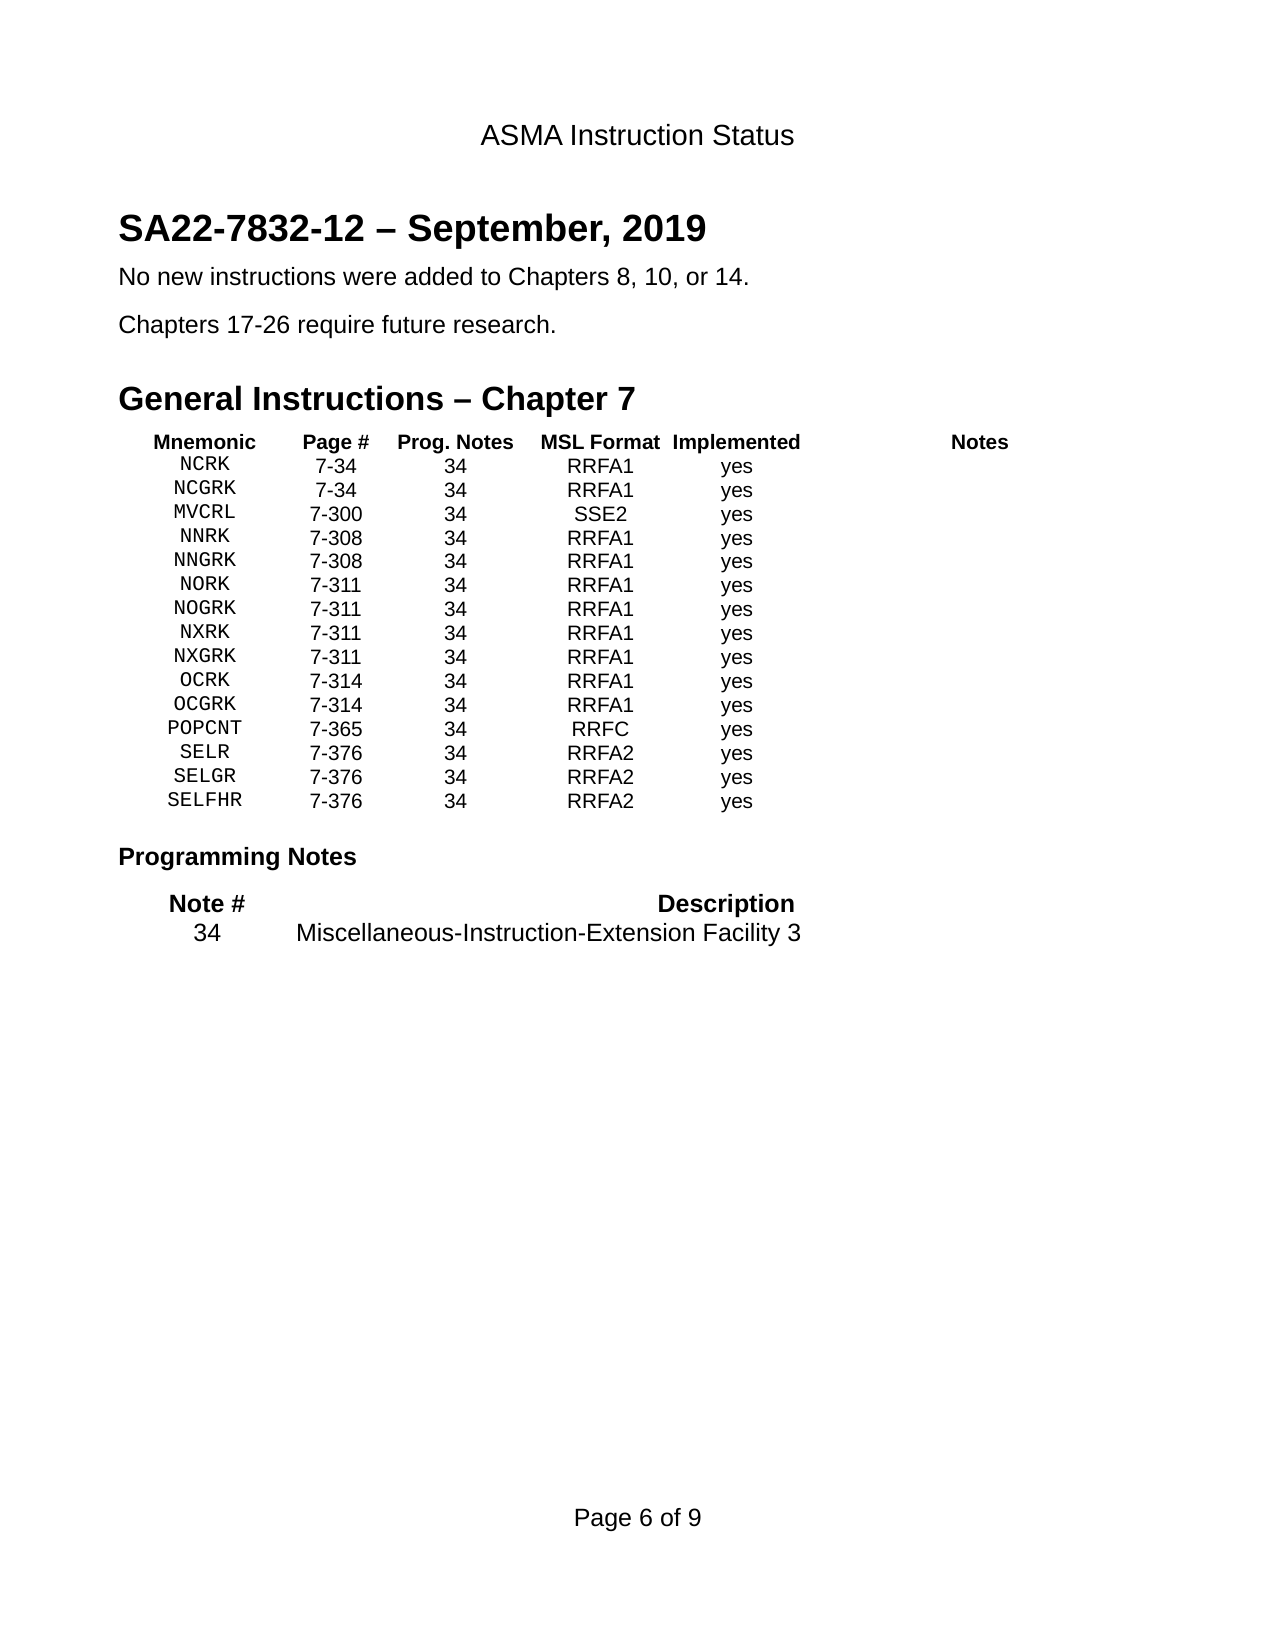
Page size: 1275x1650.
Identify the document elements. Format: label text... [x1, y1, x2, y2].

table_cell yes [671, 645, 803, 669]
table_cell 7-308 [291, 525, 381, 549]
table_cell MVCRL [118, 501, 291, 525]
table_cell yes [671, 549, 803, 573]
table_cell SELFHR [118, 789, 291, 813]
table_cell SSE2 [530, 501, 671, 525]
table_cell 7-365 [291, 717, 381, 741]
table_cell 7-314 [291, 669, 381, 693]
table_cell 34 [381, 549, 530, 573]
table_cell RRFA1 [530, 693, 671, 717]
table_cell yes [671, 669, 803, 693]
table_cell [803, 741, 1157, 765]
table_cell 7-308 [291, 549, 381, 573]
table_cell 34 [381, 741, 530, 765]
table_cell 34 [381, 573, 530, 597]
table_cell RRFA2 [530, 765, 671, 789]
table_cell [803, 573, 1157, 597]
table_cell [803, 478, 1157, 501]
table_cell yes [671, 765, 803, 789]
table_cell RRFA1 [530, 621, 671, 645]
table_cell [803, 621, 1157, 645]
table_cell NXGRK [118, 645, 291, 669]
table_header Mnemonic [118, 430, 291, 453]
table_cell 34 [381, 693, 530, 717]
table_header Page # [291, 430, 381, 453]
table_cell [803, 597, 1157, 621]
table_cell 34 [381, 645, 530, 669]
table_cell 34 [381, 597, 530, 621]
table_cell yes [671, 717, 803, 741]
table_cell 34 [381, 525, 530, 549]
table_cell yes [671, 478, 803, 501]
table_cell 7-34 [291, 454, 381, 477]
table_cell 34 [381, 717, 530, 741]
table_cell yes [671, 693, 803, 717]
table_cell [803, 717, 1157, 741]
table_cell 34 [381, 669, 530, 693]
table_cell RRFA1 [530, 597, 671, 621]
table_cell NORK [118, 573, 291, 597]
table_header MSL Format [530, 430, 671, 453]
table_cell 34 [118, 918, 296, 947]
table_cell Miscellaneous-Instruction-Extension Facility 3 [296, 918, 1157, 947]
table_cell 7-314 [291, 693, 381, 717]
table_cell OCRK [118, 669, 291, 693]
table_cell RRFA1 [530, 549, 671, 573]
table_cell yes [671, 741, 803, 765]
table_cell POPCNT [118, 717, 291, 741]
table_cell yes [671, 597, 803, 621]
table_cell 34 [381, 478, 530, 501]
table_cell [803, 789, 1157, 813]
table_cell NCGRK [118, 478, 291, 501]
table_cell NXRK [118, 621, 291, 645]
table_cell 34 [381, 621, 530, 645]
subtitle SA22-7832-12 – September, 2019 [118, 206, 1157, 250]
table_cell [803, 669, 1157, 693]
table_cell NCRK [118, 454, 291, 477]
table_cell OCGRK [118, 693, 291, 717]
table_cell 7-311 [291, 645, 381, 669]
table_header Implemented [671, 430, 803, 453]
table_cell NNRK [118, 525, 291, 549]
table_cell RRFA1 [530, 454, 671, 477]
table_cell [803, 765, 1157, 789]
table_cell yes [671, 789, 803, 813]
table_cell RRFA1 [530, 669, 671, 693]
text Programming Notes [118, 842, 1157, 870]
table_cell 7-311 [291, 621, 381, 645]
table_cell 34 [381, 454, 530, 477]
table_cell SELR [118, 741, 291, 765]
table_cell 7-34 [291, 478, 381, 501]
table_cell yes [671, 573, 803, 597]
table_header Prog. Notes [381, 430, 530, 453]
table_cell RRFC [530, 717, 671, 741]
table_cell RRFA1 [530, 573, 671, 597]
table_cell RRFA2 [530, 741, 671, 765]
table_cell 34 [381, 789, 530, 813]
table_cell RRFA1 [530, 525, 671, 549]
subtitle General Instructions – Chapter 7 [118, 378, 1157, 417]
table_cell [803, 525, 1157, 549]
table_cell 7-311 [291, 573, 381, 597]
table_cell 7-376 [291, 789, 381, 813]
text Chapters 17-26 require future research. [118, 310, 1157, 339]
table_cell [803, 549, 1157, 573]
table_cell yes [671, 525, 803, 549]
table_cell NNGRK [118, 549, 291, 573]
text No new instructions were added to Chapters 8, 10, or 14. [118, 262, 1157, 291]
table_cell RRFA2 [530, 789, 671, 813]
table_cell [803, 645, 1157, 669]
table_cell 7-311 [291, 597, 381, 621]
table_cell [803, 501, 1157, 525]
table_header Description [296, 889, 1157, 918]
table_cell 7-300 [291, 501, 381, 525]
table_cell [803, 454, 1157, 477]
table_cell SELGR [118, 765, 291, 789]
table_cell 7-376 [291, 741, 381, 765]
table_cell RRFA1 [530, 478, 671, 501]
table_header Notes [803, 430, 1157, 453]
table_cell NOGRK [118, 597, 291, 621]
table_cell 34 [381, 765, 530, 789]
table_cell RRFA1 [530, 645, 671, 669]
table_cell yes [671, 454, 803, 477]
table_cell yes [671, 501, 803, 525]
table_cell yes [671, 621, 803, 645]
table_cell 34 [381, 501, 530, 525]
table_cell [803, 693, 1157, 717]
table_cell 7-376 [291, 765, 381, 789]
table_header Note # [118, 889, 296, 918]
